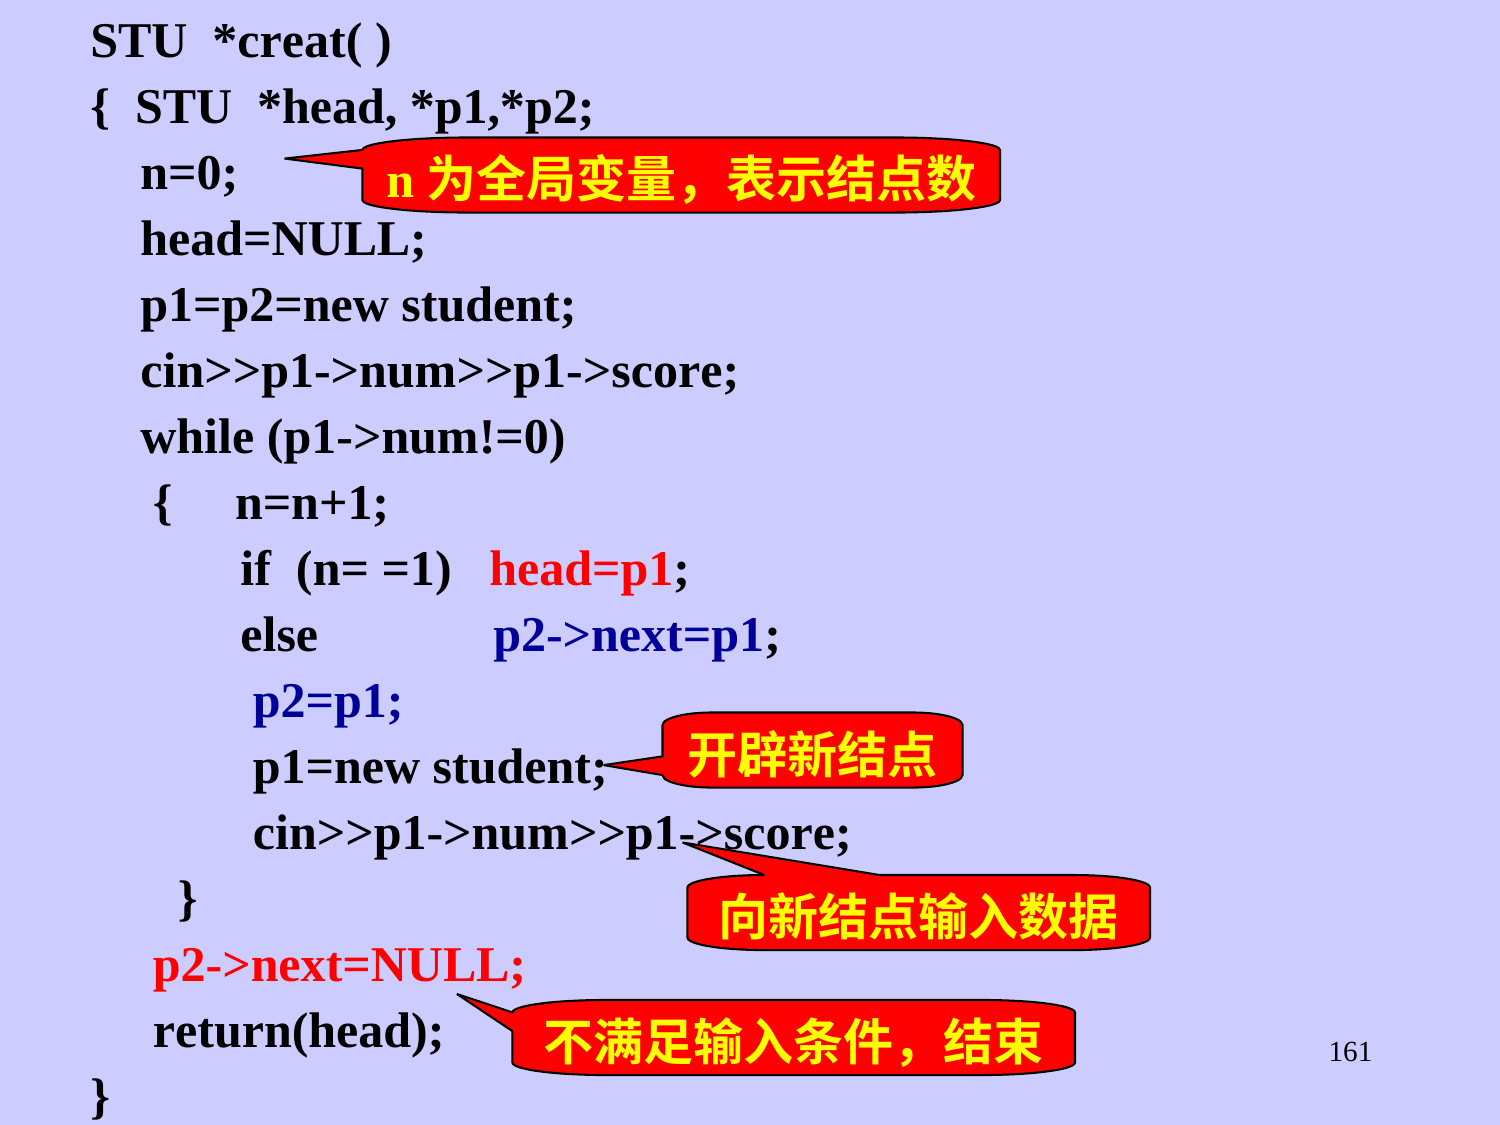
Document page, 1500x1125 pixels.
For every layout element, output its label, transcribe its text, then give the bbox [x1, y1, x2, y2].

text_box 向新结点输入数据 [682, 842, 1150, 951]
text_box 开辟新结点 [603, 712, 963, 788]
text_box 不满足输入条件，结束 [456, 994, 1075, 1076]
text_box STU *creat( ) { STU *head, *p1,*p2; n=0; head=NULL; p1=p2=new student; cin>>p1->num>>p1->score; while (p1->num!=0) { n=n+1; if (n= =1) head=p1; else p2->next=p1; p2=p1; p1=new student; cin>>p1->num>>p1->score; } p2->next=NULL; return(head); } [87, 0, 1075, 1125]
text_box [1075, 1025, 1388, 1101]
text_box n为全局变量，表示结点数 [284, 137, 1000, 213]
